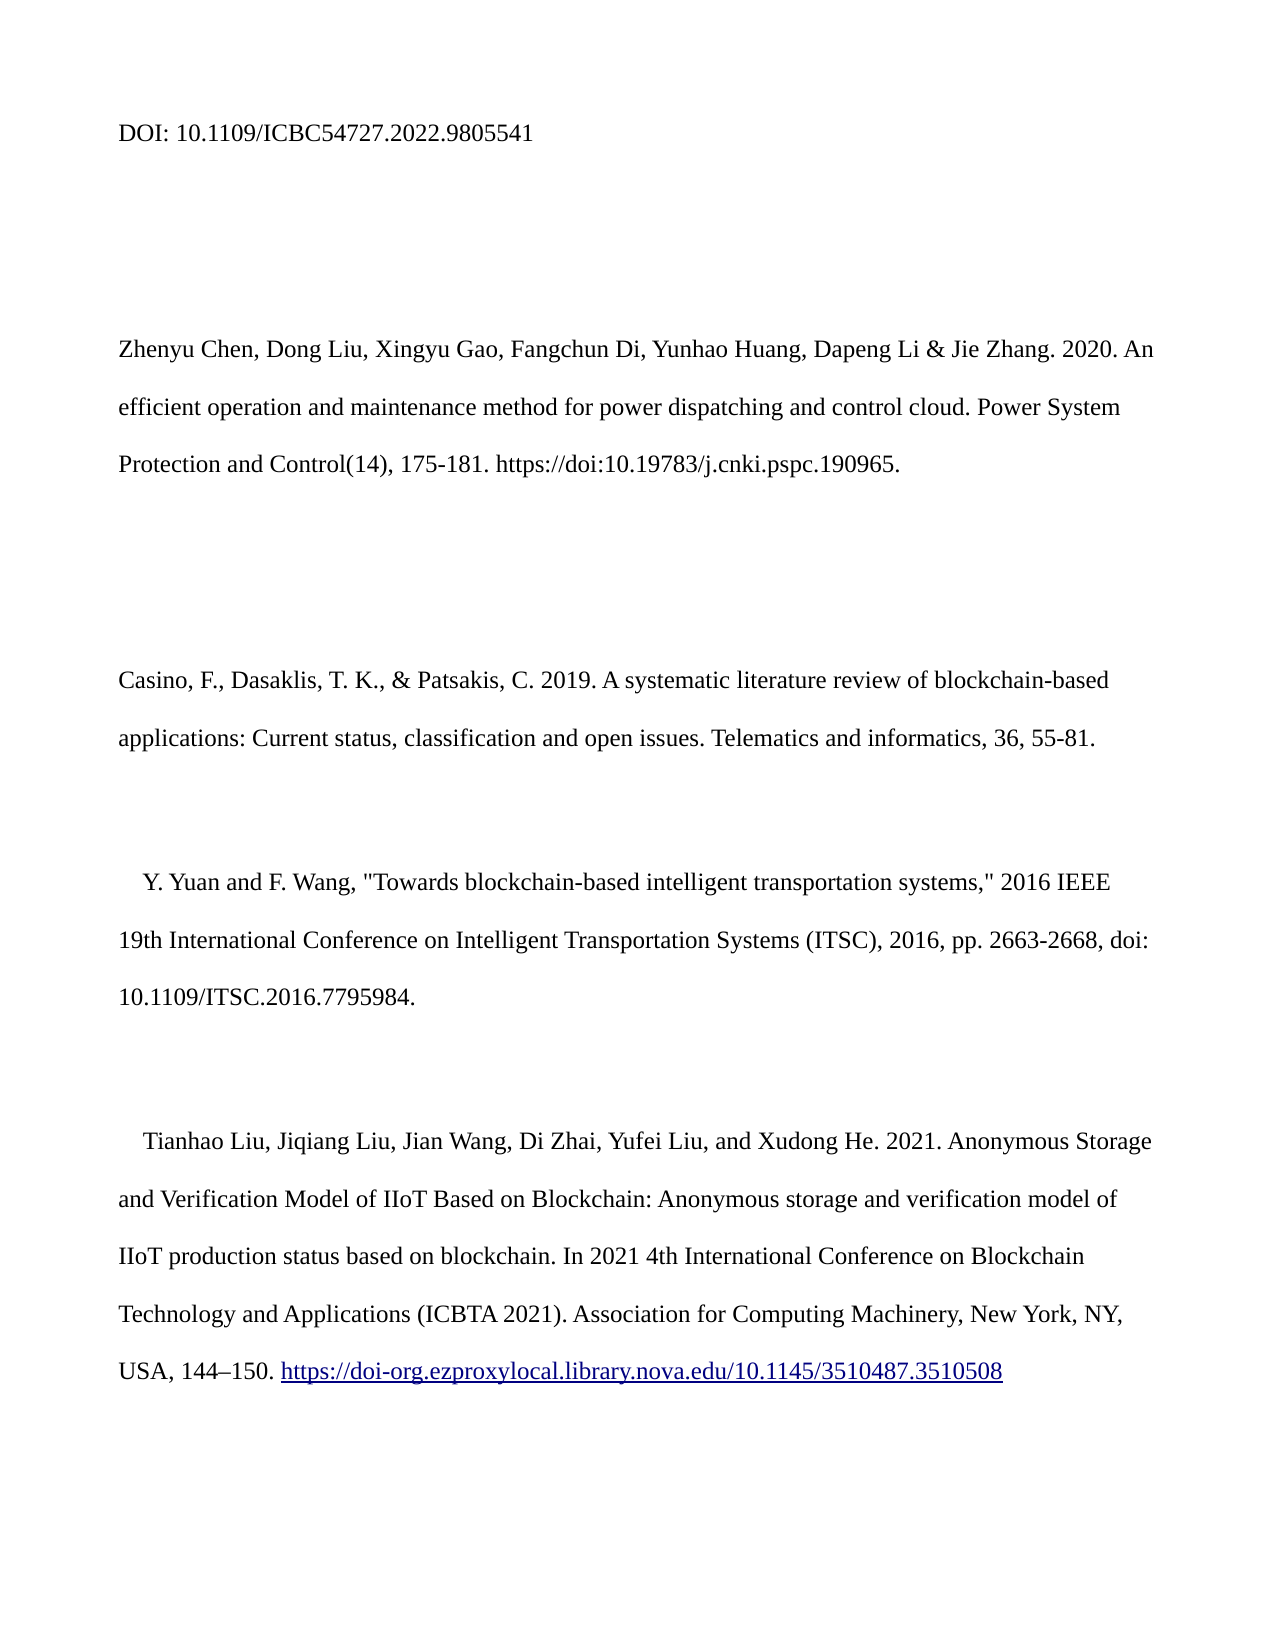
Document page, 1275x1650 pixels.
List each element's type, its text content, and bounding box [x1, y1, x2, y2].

text Y. Yuan and F. Wang, "Towards blockchain-based intelligent transportation systems," 2016 IEEE 19th International Conference on Intelligent Transportation Systems (ITSC), 2016, pp. 2663-2668, doi: 10.1109/ITSC.2016.7795984. [118, 867, 1157, 1011]
text DOI: 10.1109/ICBC54727.2022.9805541 [118, 118, 1157, 147]
text Zhenyu Chen, Dong Liu, Xingyu Gao, Fangchun Di, Yunhao Huang, Dapeng Li & Jie Zhang. 2020. An efficient operation and maintenance method for power dispatching and control cloud. Power System Protection and Control(14), 175-181. https://doi:10.19783/j.cnki.pspc.190965. [118, 334, 1157, 478]
text Casino, F., Dasaklis, T. K., & Patsakis, C. 2019. A systematic literature review of blockchain-based applications: Current status, classification and open issues. Telematics and informatics, 36, 55-81. [118, 666, 1157, 752]
text Tianhao Liu, Jiqiang Liu, Jian Wang, Di Zhai, Yufei Liu, and Xudong He. 2021. Anonymous Storage and Verification Model of IIoT Based on Blockchain: Anonymous storage and verification model of IIoT production status based on blockchain. In 2021 4th International Conference on Blockchain Technology and Applications (ICBTA 2021). Association for Computing Machinery, New York, NY, USA, 144–150. https://doi-org.ezproxylocal.library.nova.edu/10.1145/3510487.3510508 [118, 1126, 1157, 1385]
